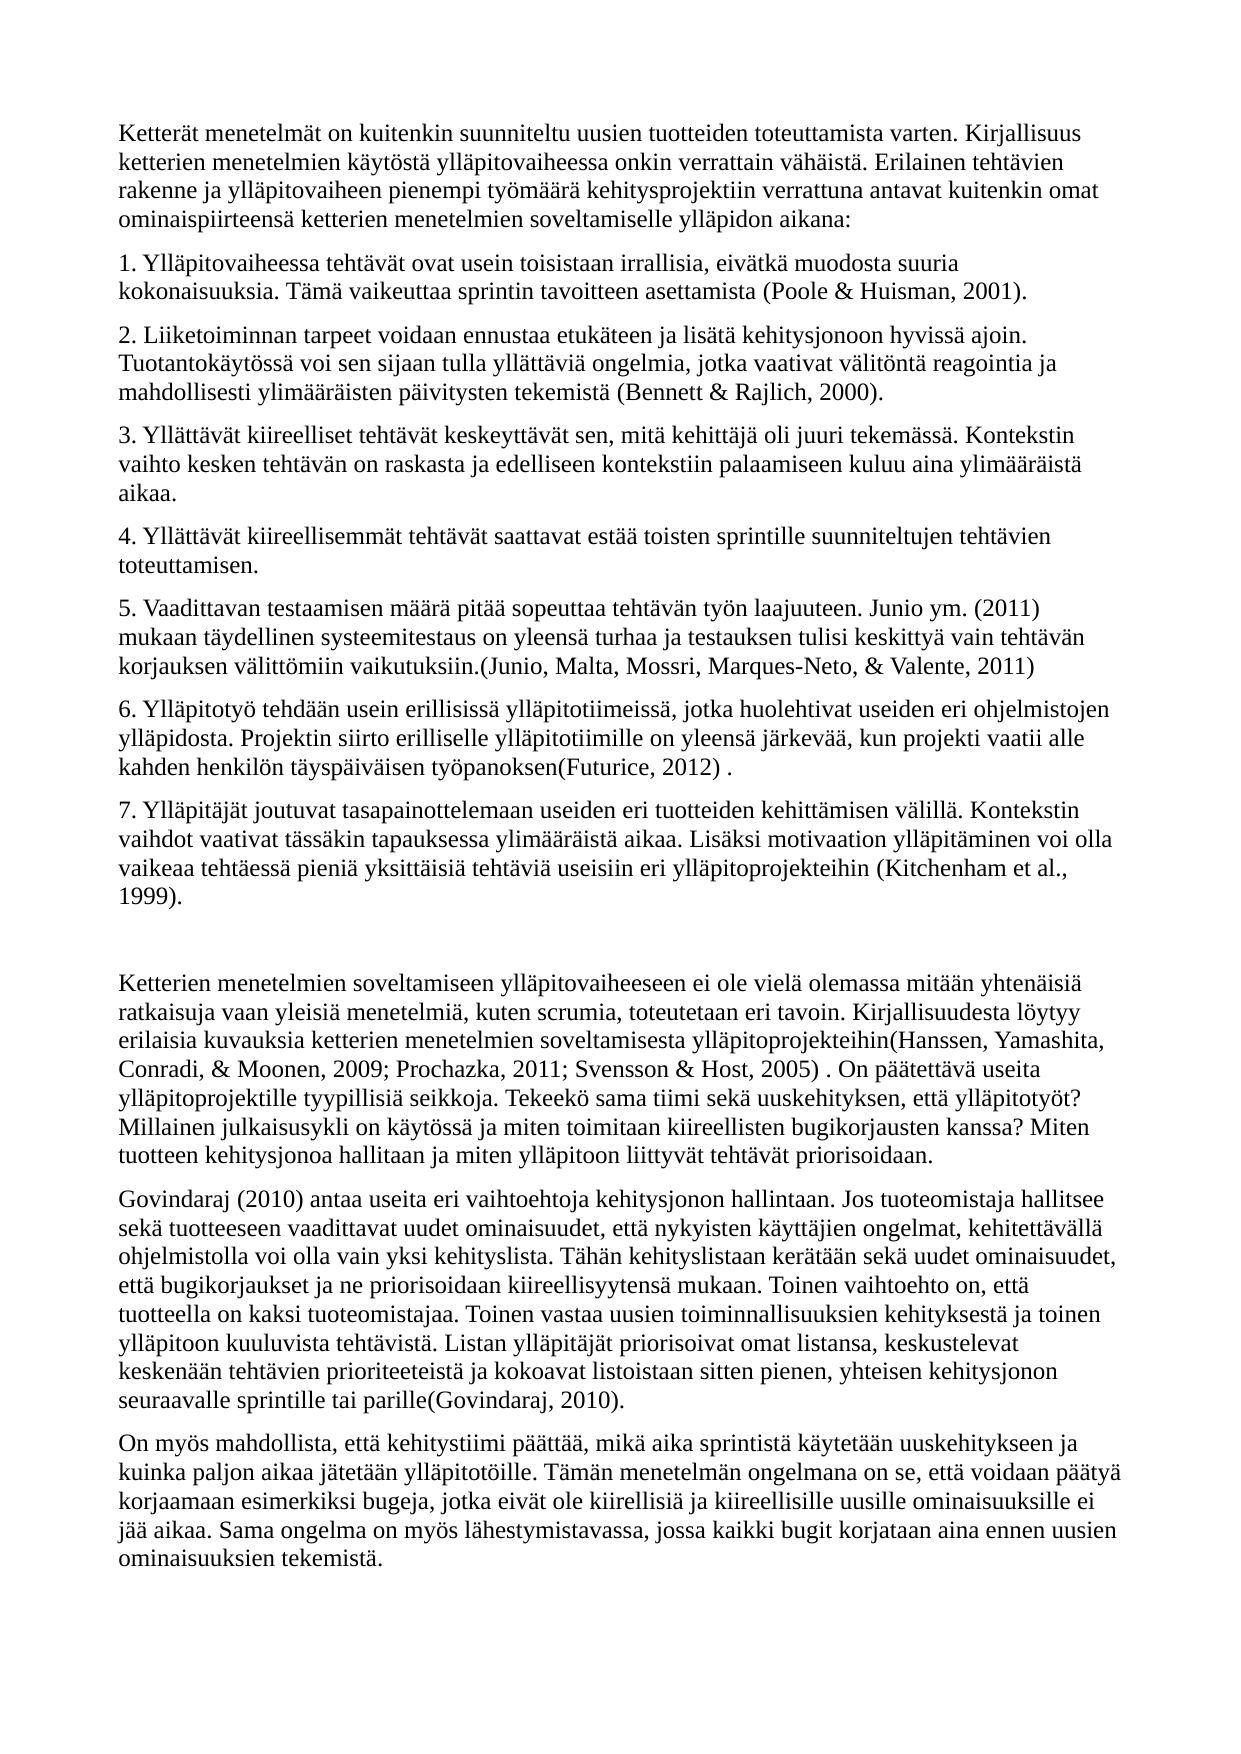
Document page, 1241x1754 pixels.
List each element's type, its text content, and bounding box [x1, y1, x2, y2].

text 4. Yllättävät kiireellisemmät tehtävät saattavat estää toisten sprintille suunniteltujen tehtävien toteuttamisen. [118, 521, 1122, 579]
text 3. Yllättävät kiireelliset tehtävät keskeyttävät sen, mitä kehittäjä oli juuri tekemässä. Kontekstin vaihto kesken tehtävän on raskasta ja edelliseen kontekstiin palaamiseen kuluu aina ylimääräistä aikaa. [118, 421, 1122, 507]
text 6. Ylläpitotyö tehdään usein erillisissä ylläpitotiimeissä, jotka huolehtivat useiden eri ohjelmistojen ylläpidosta. Projektin siirto erilliselle ylläpitotiimille on yleensä järkevää, kun projekti vaatii alle kahden henkilön täyspäiväisen työpanoksen(Futurice, 2012)⁠ . [118, 694, 1122, 781]
text Ketterät menetelmät on kuitenkin suunniteltu uusien tuotteiden toteuttamista varten. Kirjallisuus ketterien menetelmien käytöstä ylläpitovaiheessa onkin verrattain vähäistä. Erilainen tehtävien rakenne ja ylläpitovaiheen pienempi työmäärä kehitysprojektiin verrattuna antavat kuitenkin omat ominaispiirteensä ketterien menetelmien soveltamiselle ylläpidon aikana: [118, 118, 1122, 233]
text 5. Vaadittavan testaamisen määrä pitää sopeuttaa tehtävän työn laajuuteen. Junio ym. (2011) mukaan täydellinen systeemitestaus on yleensä turhaa ja testauksen tulisi keskittyä vain tehtävän korjauksen välittömiin vaikutuksiin.(Junio, Malta, Mossri, Marques-Neto, & Valente, 2011)⁠ [118, 593, 1122, 680]
text 7. Ylläpitäjät joutuvat tasapainottelemaan useiden eri tuotteiden kehittämisen välillä. Kontekstin vaihdot vaativat tässäkin tapauksessa ylimääräistä aikaa. Lisäksi motivaation ylläpitäminen voi olla vaikeaa tehtäessä pieniä yksittäisiä tehtäviä useisiin eri ylläpitoprojekteihin (Kitchenham et al., 1999)⁠. [118, 795, 1122, 910]
text On myös mahdollista, että kehitystiimi päättää, mikä aika sprintistä käytetään uuskehitykseen ja kuinka paljon aikaa jätetään ylläpitotöille. Tämän menetelmän ongelmana on se, että voidaan päätyä korjaamaan esimerkiksi bugeja, jotka eivät ole kiirellisiä ja kiireellisille uusille ominaisuuksille ei jää aikaa. Sama ongelma on myös lähestymistavassa, jossa kaikki bugit korjataan aina ennen uusien ominaisuuksien tekemistä. [118, 1428, 1122, 1572]
text Govindaraj (2010) antaa useita eri vaihtoehtoja kehitysjonon hallintaan. Jos tuoteomistaja hallitsee sekä tuotteeseen vaadittavat uudet ominaisuudet, että nykyisten käyttäjien ongelmat, kehitettävällä ohjelmistolla voi olla vain yksi kehityslista. Tähän kehityslistaan kerätään sekä uudet ominaisuudet, että bugikorjaukset ja ne priorisoidaan kiireellisyytensä mukaan. Toinen vaihtoehto on, että tuotteella on kaksi tuoteomistajaa. Toinen vastaa uusien toiminnallisuuksien kehityksestä ja toinen ylläpitoon kuuluvista tehtävistä. Listan ylläpitäjät priorisoivat omat listansa, keskustelevat keskenään tehtävien prioriteeteistä ja kokoavat listoistaan sitten pienen, yhteisen kehitysjonon seuraavalle sprintille tai parille(Govindaraj, 2010)⁠. [118, 1184, 1122, 1414]
text Ketterien menetelmien soveltamiseen ylläpitovaiheeseen ei ole vielä olemassa mitään yhtenäisiä ratkaisuja vaan yleisiä menetelmiä, kuten scrumia, toteutetaan eri tavoin. Kirjallisuudesta löytyy erilaisia kuvauksia ketterien menetelmien soveltamisesta ylläpitoprojekteihin(Hanssen, Yamashita, Conradi, & Moonen, 2009; Prochazka, 2011; Svensson & Host, 2005)⁠ . On päätettävä useita ylläpitoprojektille tyypillisiä seikkoja. Tekeekö sama tiimi sekä uuskehityksen, että ylläpitotyöt? Millainen julkaisusykli on käytössä ja miten toimitaan kiireellisten bugikorjausten kanssa? Miten tuotteen kehitysjonoa hallitaan ja miten ylläpitoon liittyvät tehtävät priorisoidaan. [118, 968, 1122, 1169]
text 1. Ylläpitovaiheessa tehtävät ovat usein toisistaan irrallisia, eivätkä muodosta suuria kokonaisuuksia. Tämä vaikeuttaa sprintin tavoitteen asettamista (Poole & Huisman, 2001). [118, 248, 1122, 305]
text 2. Liiketoiminnan tarpeet voidaan ennustaa etukäteen ja lisätä kehitysjonoon hyvissä ajoin. Tuotantokäytössä voi sen sijaan tulla yllättäviä ongelmia, jotka vaativat välitöntä reagointia ja mahdollisesti ylimääräisten päivitysten tekemistä (Bennett & Rajlich, 2000)⁠. [118, 320, 1122, 406]
